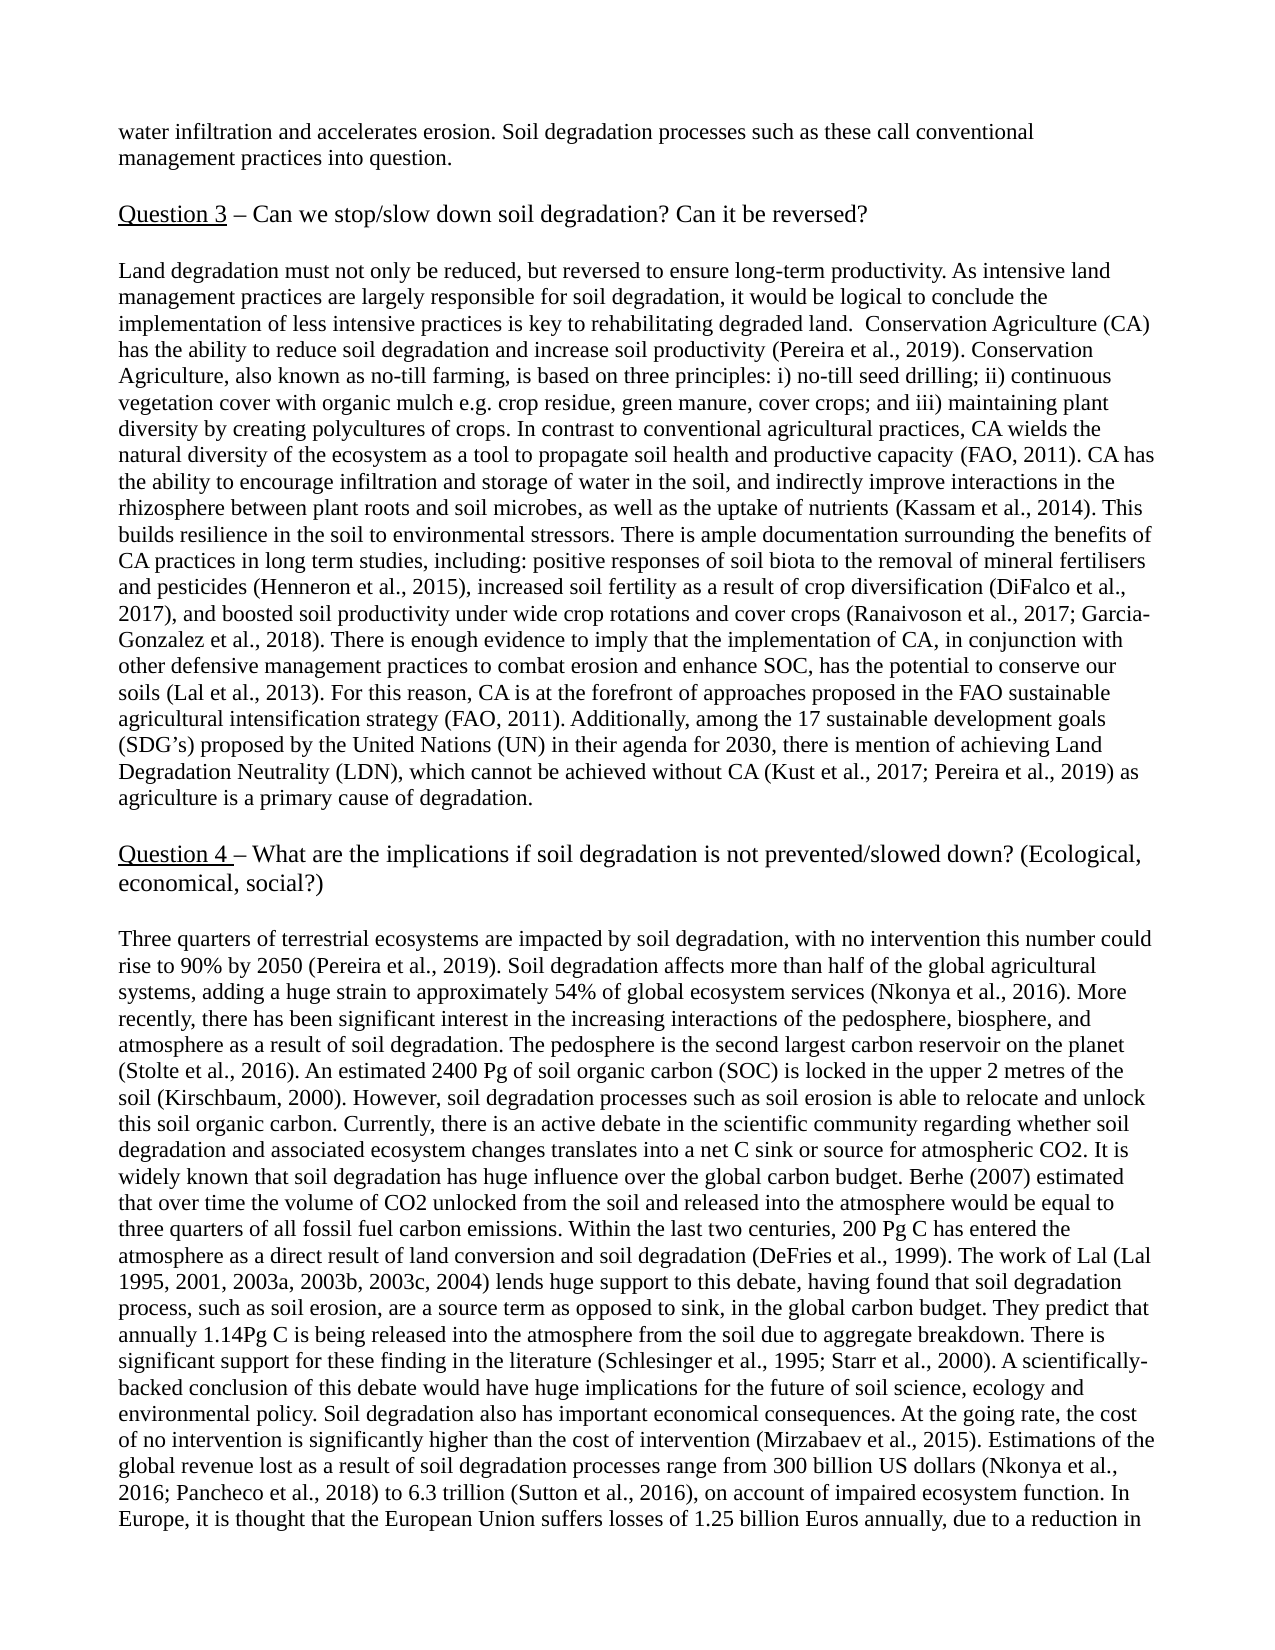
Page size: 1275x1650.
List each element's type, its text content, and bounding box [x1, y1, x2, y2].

text Question 4 – What are the implications if soil degradation is not prevented/slowed down? (Ecological, economical, social?) [118, 839, 1157, 897]
text Question 3 – Can we stop/slow down soil degradation? Can it be reversed? [118, 199, 1157, 228]
text Land degradation must not only be reduced, but reversed to ensure long-term productivity. As intensive land management practices are largely responsible for soil degradation, it would be logical to conclude the implementation of less intensive practices is key to rehabilitating degraded land. Conservation Agriculture (CA) has the ability to reduce soil degradation and increase soil productivity (Pereira et al., 2019). Conservation Agriculture, also known as no-till farming, is based on three principles: i) no-till seed drilling; ii) continuous vegetation cover with organic mulch e.g. crop residue, green manure, cover crops; and iii) maintaining plant diversity by creating polycultures of crops. In contrast to conventional agricultural practices, CA wields the natural diversity of the ecosystem as a tool to propagate soil health and productive capacity (FAO, 2011). CA has the ability to encourage infiltration and storage of water in the soil, and indirectly improve interactions in the rhizosphere between plant roots and soil microbes, as well as the uptake of nutrients (Kassam et al., 2014). This builds resilience in the soil to environmental stressors. There is ample documentation surrounding the benefits of CA practices in long term studies, including: positive responses of soil biota to the removal of mineral fertilisers and pesticides (Henneron et al., 2015), increased soil fertility as a result of crop diversification (DiFalco et al., 2017), and boosted soil productivity under wide crop rotations and cover crops (Ranaivoson et al., 2017; Garcia-Gonzalez et al., 2018). There is enough evidence to imply that the implementation of CA, in conjunction with other defensive management practices to combat erosion and enhance SOC, has the potential to conserve our soils (Lal et al., 2013). For this reason, CA is at the forefront of approaches proposed in the FAO sustainable agricultural intensification strategy (FAO, 2011). Additionally, among the 17 sustainable development goals (SDG’s) proposed by the United Nations (UN) in their agenda for 2030, there is mention of achieving Land Degradation Neutrality (LDN), which cannot be achieved without CA (Kust et al., 2017; Pereira et al., 2019) as agriculture is a primary cause of degradation. [118, 257, 1157, 811]
text Three quarters of terrestrial ecosystems are impacted by soil degradation, with no intervention this number could rise to 90% by 2050 (Pereira et al., 2019). Soil degradation affects more than half of the global agricultural systems, adding a huge strain to approximately 54% of global ecosystem services (Nkonya et al., 2016). More recently, there has been significant interest in the increasing interactions of the pedosphere, biosphere, and atmosphere as a result of soil degradation. The pedosphere is the second largest carbon reservoir on the planet (Stolte et al., 2016). An estimated 2400 Pg of soil organic carbon (SOC) is locked in the upper 2 metres of the soil (Kirschbaum, 2000). However, soil degradation processes such as soil erosion is able to relocate and unlock this soil organic carbon. Currently, there is an active debate in the scientific community regarding whether soil degradation and associated ecosystem changes translates into a net C sink or source for atmospheric CO2. It is widely known that soil degradation has huge influence over the global carbon budget. Berhe (2007) estimated that over time the volume of CO2 unlocked from the soil and released into the atmosphere would be equal to three quarters of all fossil fuel carbon emissions. Within the last two centuries, 200 Pg C has entered the atmosphere as a direct result of land conversion and soil degradation (DeFries et al., 1999). The work of Lal (Lal 1995, 2001, 2003a, 2003b, 2003c, 2004) lends huge support to this debate, having found that soil degradation process, such as soil erosion, are a source term as opposed to sink, in the global carbon budget. They predict that annually 1.14Pg C is being released into the atmosphere from the soil due to aggregate breakdown. There is significant support for these finding in the literature (Schlesinger et al., 1995; Starr et al., 2000). A scientifically-backed conclusion of this debate would have huge implications for the future of soil science, ecology and environmental policy. Soil degradation also has important economical consequences. At the going rate, the cost of no intervention is significantly higher than the cost of intervention (Mirzabaev et al., 2015). Estimations of the global revenue lost as a result of soil degradation processes range from 300 billion US dollars (Nkonya et al., 2016; Pancheco et al., 2018) to 6.3 trillion (Sutton et al., 2016), on account of impaired ecosystem function. In Europe, it is thought that the European Union suffers losses of 1.25 billion Euros annually, due to a reduction in [118, 926, 1157, 1532]
text water infiltration and accelerates erosion. Soil degradation processes such as these call conventional management practices into question. [118, 118, 1157, 171]
